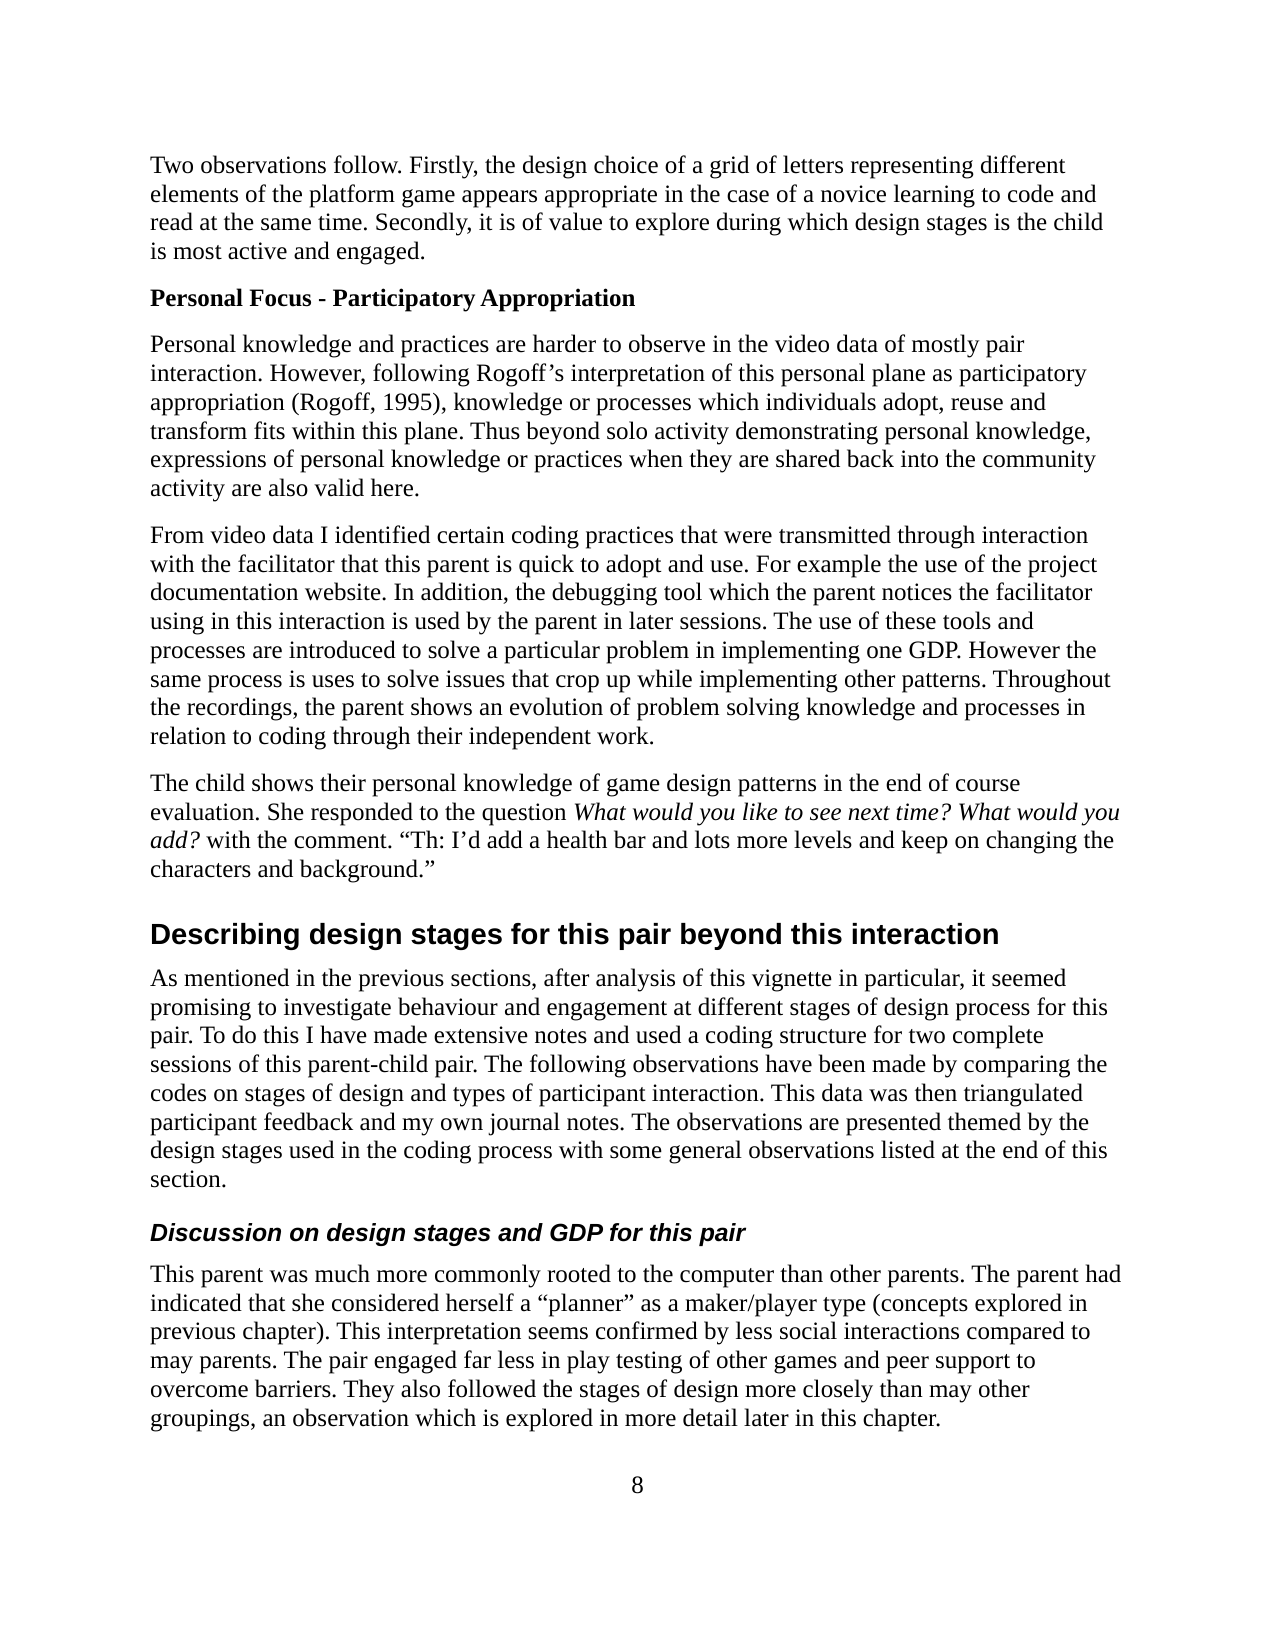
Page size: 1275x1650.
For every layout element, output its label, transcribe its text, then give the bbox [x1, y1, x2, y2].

text The child shows their personal knowledge of game design patterns in the end of course evaluation. She responded to the question What would you like to see next time? What would you add? with the comment. “Th: I’d add a health bar and lots more levels and keep on changing the characters and background.” [150, 768, 1125, 883]
text From video data I identified certain coding practices that were transmitted through interaction with the facilitator that this parent is quick to adopt and use. For example the use of the project documentation website. In addition, the debugging tool which the parent notices the facilitator using in this interaction is used by the parent in later sessions. The use of these tools and processes are introduced to solve a particular problem in implementing one GDP. However the same process is uses to solve issues that crop up while implementing other patterns. Throughout the recordings, the parent shows an evolution of problem solving knowledge and processes in relation to coding through their independent work. [150, 520, 1125, 750]
subtitle Describing design stages for this pair beyond this interaction [150, 917, 1125, 950]
text Two observations follow. Firstly, the design choice of a grid of letters representing different elements of the platform game appears appropriate in the case of a novice learning to code and read at the same time. Secondly, it is of value to explore during which design stages is the child is most active and engaged. [150, 150, 1125, 265]
text This parent was much more commonly rooted to the computer than other parents. The parent had indicated that she considered herself a “planner” as a maker/player type (concepts explored in previous chapter). This interpretation seems confirmed by less social interactions compared to may parents. The pair engaged far less in play testing of other games and peer support to overcome barriers. They also followed the stages of design more closely than may other groupings, an observation which is explored in more detail later in this chapter. [150, 1259, 1125, 1431]
subtitle Discussion on design stages and GDP for this pair [150, 1218, 1125, 1246]
text Personal Focus - Participatory Appropriation [150, 283, 1125, 312]
text Personal knowledge and practices are harder to observe in the video data of mostly pair interaction. However, following Rogoff’s interpretation of this personal plane as participatory appropriation (Rogoff, 1995), knowledge or processes which individuals adopt, reuse and transform fits within this plane. Thus beyond solo activity demonstrating personal knowledge, expressions of personal knowledge or practices when they are shared back into the community activity are also valid here. [150, 329, 1125, 502]
text As mentioned in the previous sections, after analysis of this vignette in particular, it seemed promising to investigate behaviour and engagement at different stages of design process for this pair. To do this I have made extensive notes and used a coding structure for two complete sessions of this parent-child pair. The following observations have been made by comparing the codes on stages of design and types of participant interaction. This data was then triangulated participant feedback and my own journal notes. The observations are presented themed by the design stages used in the coding process with some general observations listed at the end of this section. [150, 963, 1125, 1193]
